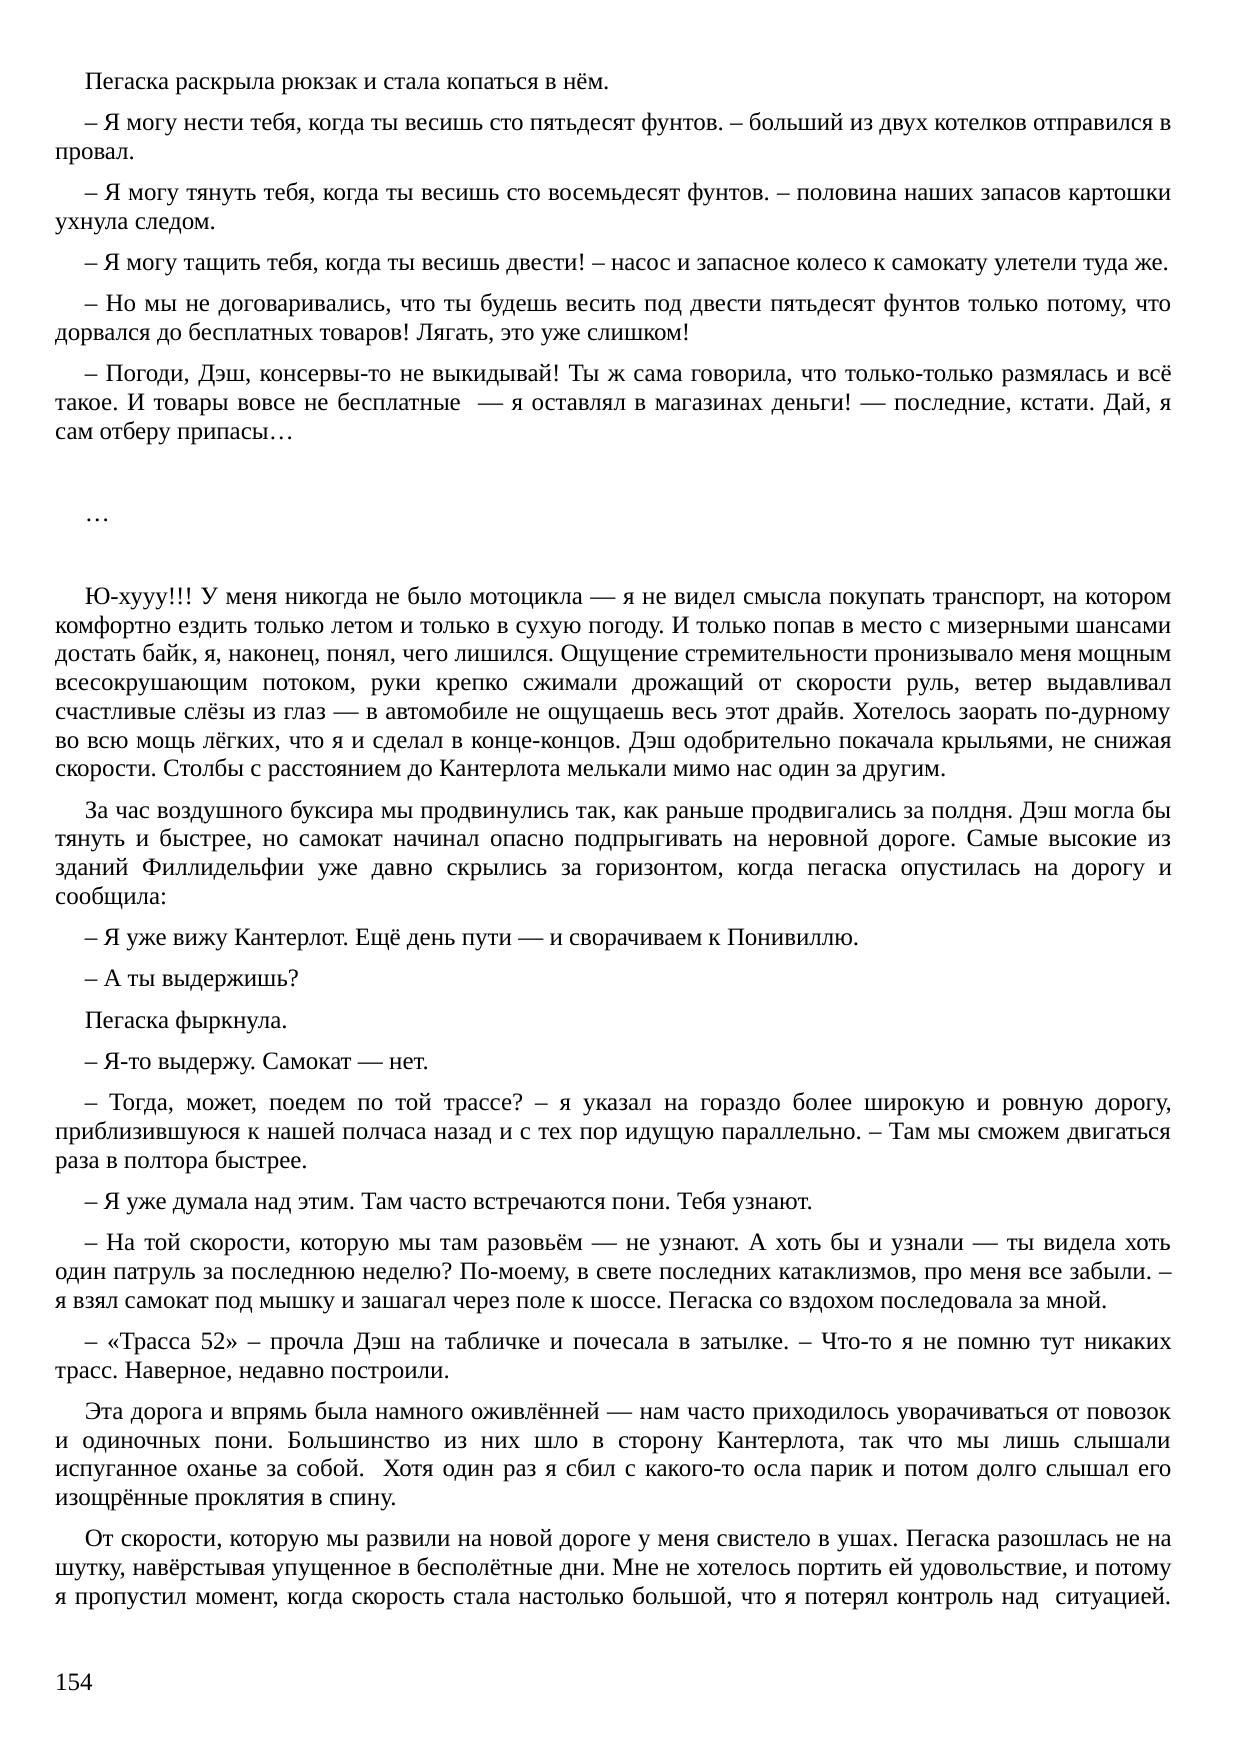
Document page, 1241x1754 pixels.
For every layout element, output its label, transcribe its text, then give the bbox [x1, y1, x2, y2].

text – Тогда, может, поедем по той трассе? – я указал на гораздо более широкую и ровную дорогу, приблизившуюся к нашей полчаса назад и с тех пор идущую параллельно. – Там мы сможем двигаться раза в полтора быстрее. [55, 1087, 1173, 1173]
text – Но мы не договаривались, что ты будешь весить под двести пятьдесят фунтов только потому, что дорвался до бесплатных товаров! Лягать, это уже слишком! [55, 288, 1173, 346]
text Пегаска раскрыла рюкзак и стала копаться в нём. [55, 66, 1173, 95]
text – Я могу тащить тебя, когда ты весишь двести! – насос и запасное колесо к самокату улетели туда же. [55, 247, 1173, 276]
text … [55, 498, 1173, 527]
text За час воздушного буксира мы продвинулись так, как раньше продвигались за полдня. Дэш могла бы тянуть и быстрее, но самокат начинал опасно подпрыгивать на неровной дороге. Самые высокие из зданий Филлидельфии уже давно скрылись за горизонтом, когда пегаска опустилась на дорогу и сообщила: [55, 795, 1173, 910]
text От скорости, которую мы развили на новой дороге у меня свистело в ушах. Пегаска разошлась не на шутку, навёрстывая упущенное в бесполётные дни. Мне не хотелось портить ей удовольствие, и потому я пропустил момент, когда скорость стала настолько большой, что я потерял контроль над ситуацией. [55, 1523, 1173, 1610]
text – Я уже вижу Кантерлот. Ещё день пути — и сворачиваем к Понивиллю. [55, 922, 1173, 951]
text – На той скорости, которую мы там разовьём — не узнают. А хоть бы и узнали — ты видела хоть один патруль за последнюю неделю? По-моему, в свете последних катаклизмов, про меня все забыли. – я взял самокат под мышку и зашагал через поле к шоссе. Пегаска со вздохом последовала за мной. [55, 1227, 1173, 1313]
text – Я могу тянуть тебя, когда ты весишь сто восемьдесят фунтов. – половина наших запасов картошки ухнула следом. [55, 177, 1173, 235]
text – Я-то выдержу. Самокат — нет. [55, 1046, 1173, 1075]
text Эта дорога и впрямь была намного оживлённей — нам часто приходилось уворачиваться от повозок и одиночных пони. Большинство из них шло в сторону Кантерлота, так что мы лишь слышали испуганное оханье за собой. Хотя один раз я сбил с какого-то осла парик и потом долго слышал его изощрённые проклятия в спину. [55, 1396, 1173, 1511]
text Ю-хууу!!! У меня никогда не было мотоцикла — я не видел смысла покупать транспорт, на котором комфортно ездить только летом и только в сухую погоду. И только попав в место с мизерными шансами достать байк, я, наконец, понял, чего лишился. Ощущение стремительности пронизывало меня мощным всесокрушающим потоком, руки крепко сжимали дрожащий от скорости руль, ветер выдавливал счастливые слёзы из глаз — в автомобиле не ощущаешь весь этот драйв. Хотелось заорать по-дурному во всю мощь лёгких, что я и сделал в конце-концов. Дэш одобрительно покачала крыльями, не снижая скорости. Столбы с расстоянием до Кантерлота мелькали мимо нас один за другим. [55, 581, 1173, 782]
text – «Трасса 52» – прочла Дэш на табличке и почесала в затылке. – Что-то я не помню тут никаких трасс. Наверное, недавно построили. [55, 1326, 1173, 1383]
text – Я уже думала над этим. Там часто встречаются пони. Тебя узнают. [55, 1186, 1173, 1215]
text – А ты выдержишь? [55, 963, 1173, 992]
text – Я могу нести тебя, когда ты весишь сто пятьдесят фунтов. – больший из двух котелков отправился в провал. [55, 107, 1173, 165]
text – Погоди, Дэш, консервы-то не выкидывай! Ты ж сама говорила, что только-только размялась и всё такое. И товары вовсе не бесплатные — я оставлял в магазинах деньги! — последние, кстати. Дай, я сам отберу припасы… [55, 358, 1173, 445]
text Пегаска фыркнула. [55, 1005, 1173, 1033]
